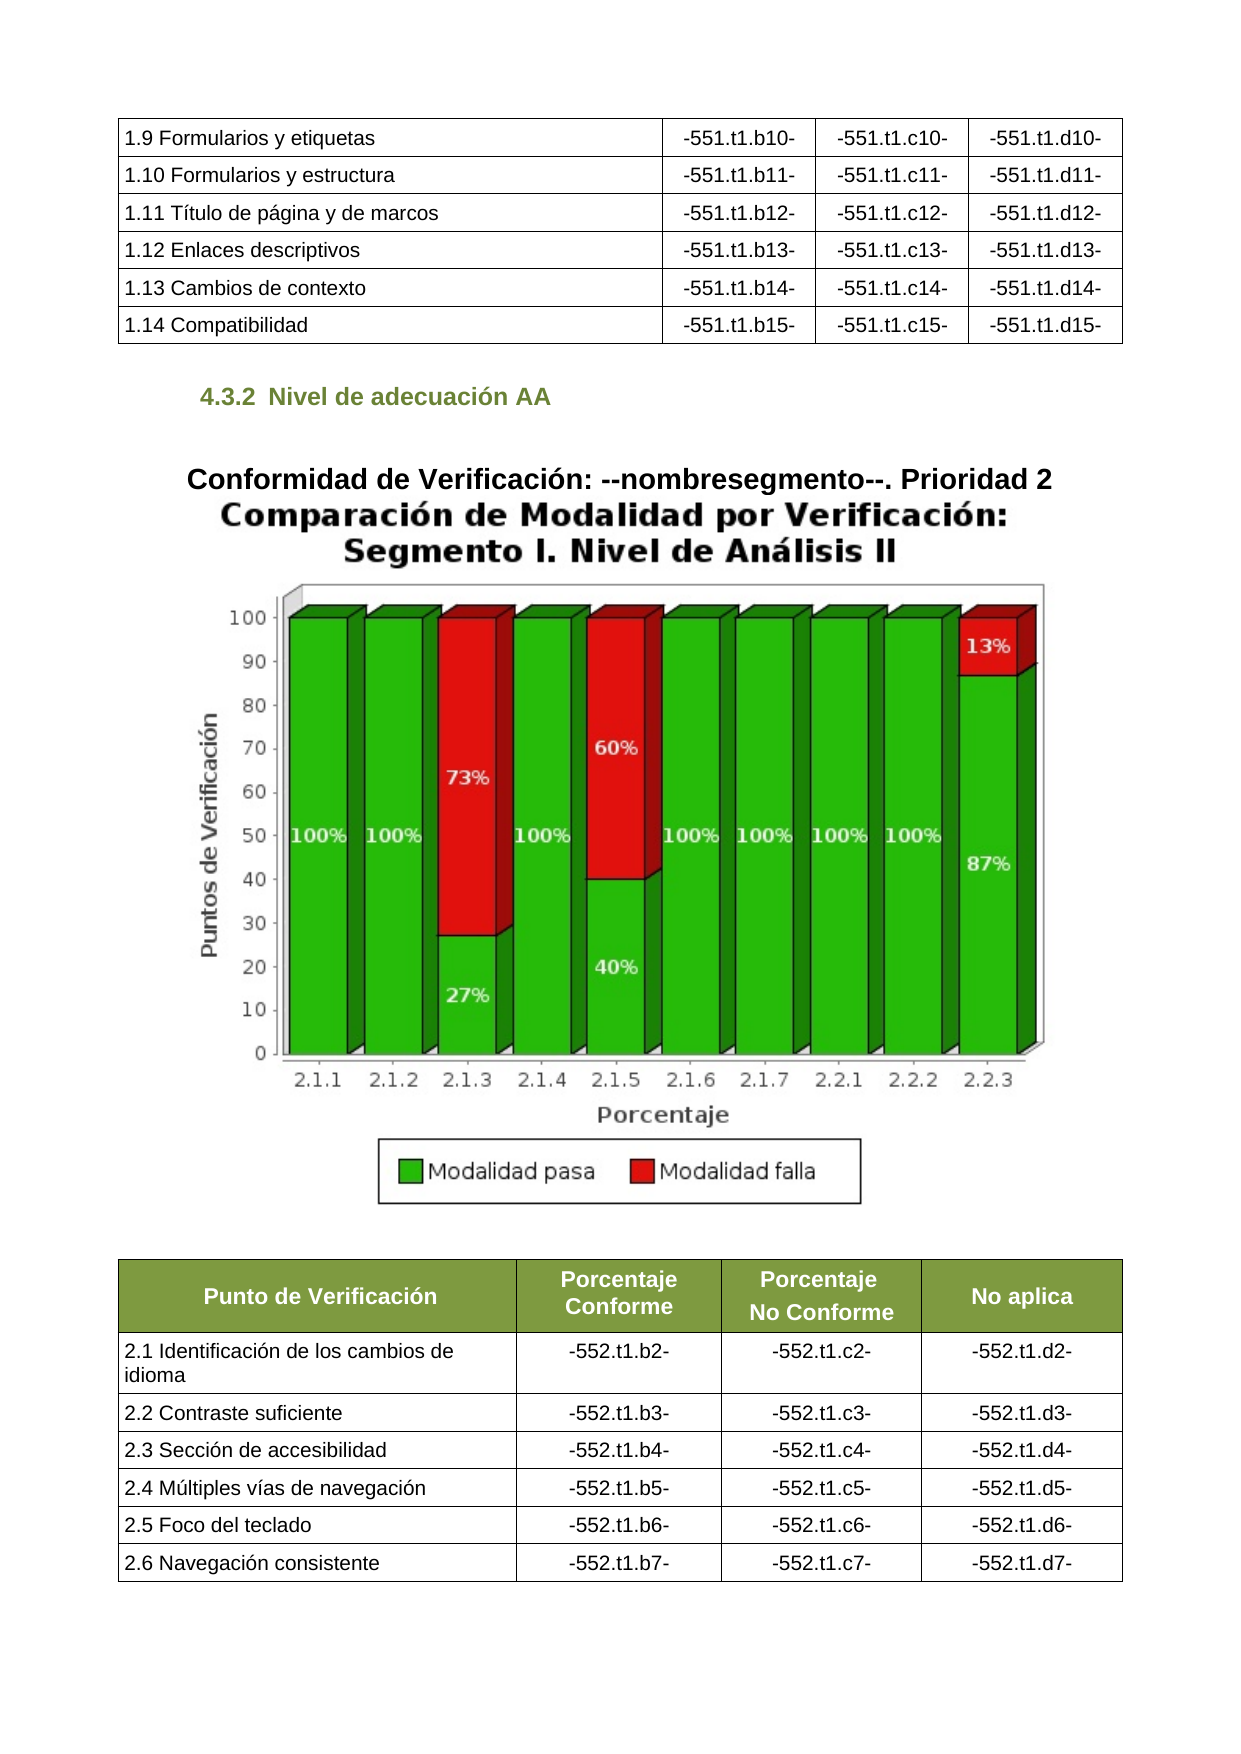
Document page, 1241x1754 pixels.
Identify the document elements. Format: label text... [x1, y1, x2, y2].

table_cell -551.t1.d15- [969, 307, 1122, 343]
table_cell -551.t1.b12- [663, 194, 815, 231]
table_cell -551.t1.b10- [663, 119, 815, 156]
table_cell -552.t1.c2- [722, 1333, 921, 1393]
table_cell 1.11 Título de página y de marcos [119, 194, 662, 231]
table_cell 2.4 Múltiples vías de navegación [119, 1469, 516, 1506]
table_cell -551.t1.c15- [816, 307, 968, 343]
table_cell -552.t1.d2- [922, 1333, 1122, 1393]
table_cell 2.1 Identificación de los cambios de idioma [119, 1333, 516, 1393]
table_cell -551.t1.c10- [816, 119, 968, 156]
table_cell -551.t1.c12- [816, 194, 968, 231]
table_cell 2.5 Foco del teclado [119, 1507, 516, 1543]
table_header No aplica [922, 1260, 1122, 1332]
table_cell -552.t1.c6- [722, 1507, 921, 1543]
table_cell -551.t1.d12- [969, 194, 1122, 231]
table_cell -552.t1.d7- [922, 1544, 1122, 1581]
text Conformidad de Verificación: --nombresegmento--. Prioridad 2 [118, 462, 1122, 496]
table_cell -551.t1.d11- [969, 157, 1122, 193]
table_cell -551.t1.d10- [969, 119, 1122, 156]
table_cell -552.t1.b2- [517, 1333, 721, 1393]
table_cell 2.2 Contraste suficiente [119, 1394, 516, 1431]
table_cell 1.9 Formularios y etiquetas [119, 119, 662, 156]
table_cell -552.t1.b4- [517, 1432, 721, 1468]
table_cell -552.t1.c3- [722, 1394, 921, 1431]
picture [178, 495, 1062, 1206]
table_cell -552.t1.d3- [922, 1394, 1122, 1431]
table_cell -551.t1.c14- [816, 269, 968, 306]
table_cell -551.t1.c11- [816, 157, 968, 193]
table_cell -552.t1.d4- [922, 1432, 1122, 1468]
table_cell -551.t1.b15- [663, 307, 815, 343]
subtitle Nivel de adecuación AA [193, 382, 1122, 410]
table_cell -551.t1.b13- [663, 232, 815, 268]
table_header Porcentaje No Conforme [722, 1260, 921, 1332]
table_cell -552.t1.d5- [922, 1469, 1122, 1506]
table_cell -551.t1.b11- [663, 157, 815, 193]
table_cell -551.t1.d13- [969, 232, 1122, 268]
table_cell 1.10 Formularios y estructura [119, 157, 662, 193]
table_cell -552.t1.c4- [722, 1432, 921, 1468]
table_header Punto de Verificación [119, 1260, 516, 1332]
table_cell 1.14 Compatibilidad [119, 307, 662, 343]
table_cell -552.t1.c7- [722, 1544, 921, 1581]
table_cell 1.12 Enlaces descriptivos [119, 232, 662, 268]
table_cell -552.t1.d6- [922, 1507, 1122, 1543]
table_cell -552.t1.b5- [517, 1469, 721, 1506]
table_cell -552.t1.b3- [517, 1394, 721, 1431]
table_cell 2.6 Navegación consistente [119, 1544, 516, 1581]
table_cell -551.t1.c13- [816, 232, 968, 268]
table_cell 1.13 Cambios de contexto [119, 269, 662, 306]
table_cell -552.t1.b6- [517, 1507, 721, 1543]
table_cell -552.t1.b7- [517, 1544, 721, 1581]
table_cell -551.t1.b14- [663, 269, 815, 306]
table_cell -551.t1.d14- [969, 269, 1122, 306]
table_cell -552.t1.c5- [722, 1469, 921, 1506]
table_header Porcentaje Conforme [517, 1260, 721, 1332]
table_cell 2.3 Sección de accesibilidad [119, 1432, 516, 1468]
